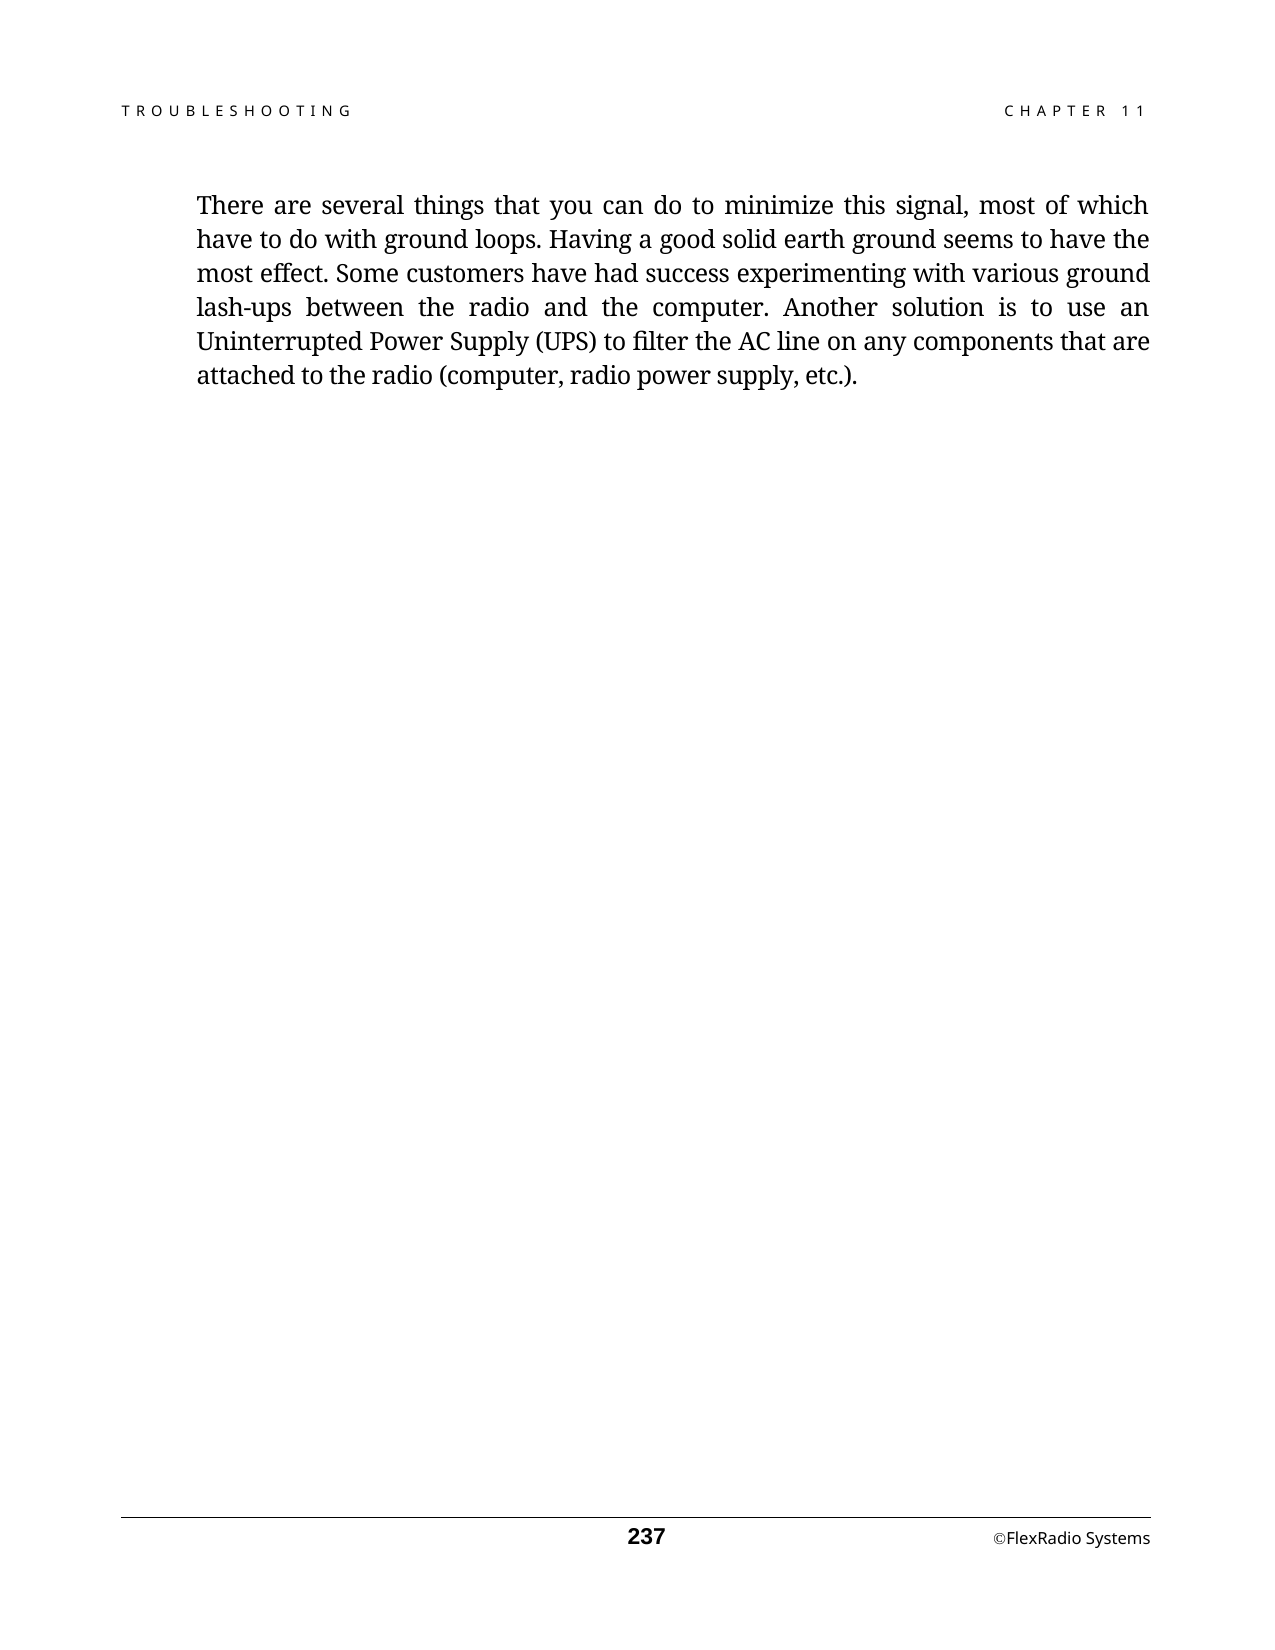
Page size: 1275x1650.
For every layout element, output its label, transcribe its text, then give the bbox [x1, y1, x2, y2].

text There are several things that you can do to minimize this signal, most of which have to do with ground loops. Having a good solid earth ground seems to have the most effect. Some customers have had success experimenting with various ground lash-ups between the radio and the computer. Another solution is to use an Uninterrupted Power Supply (UPS) to filter the AC line on any components that are attached to the radio (computer, radio power supply, etc.). [196, 187, 1151, 392]
